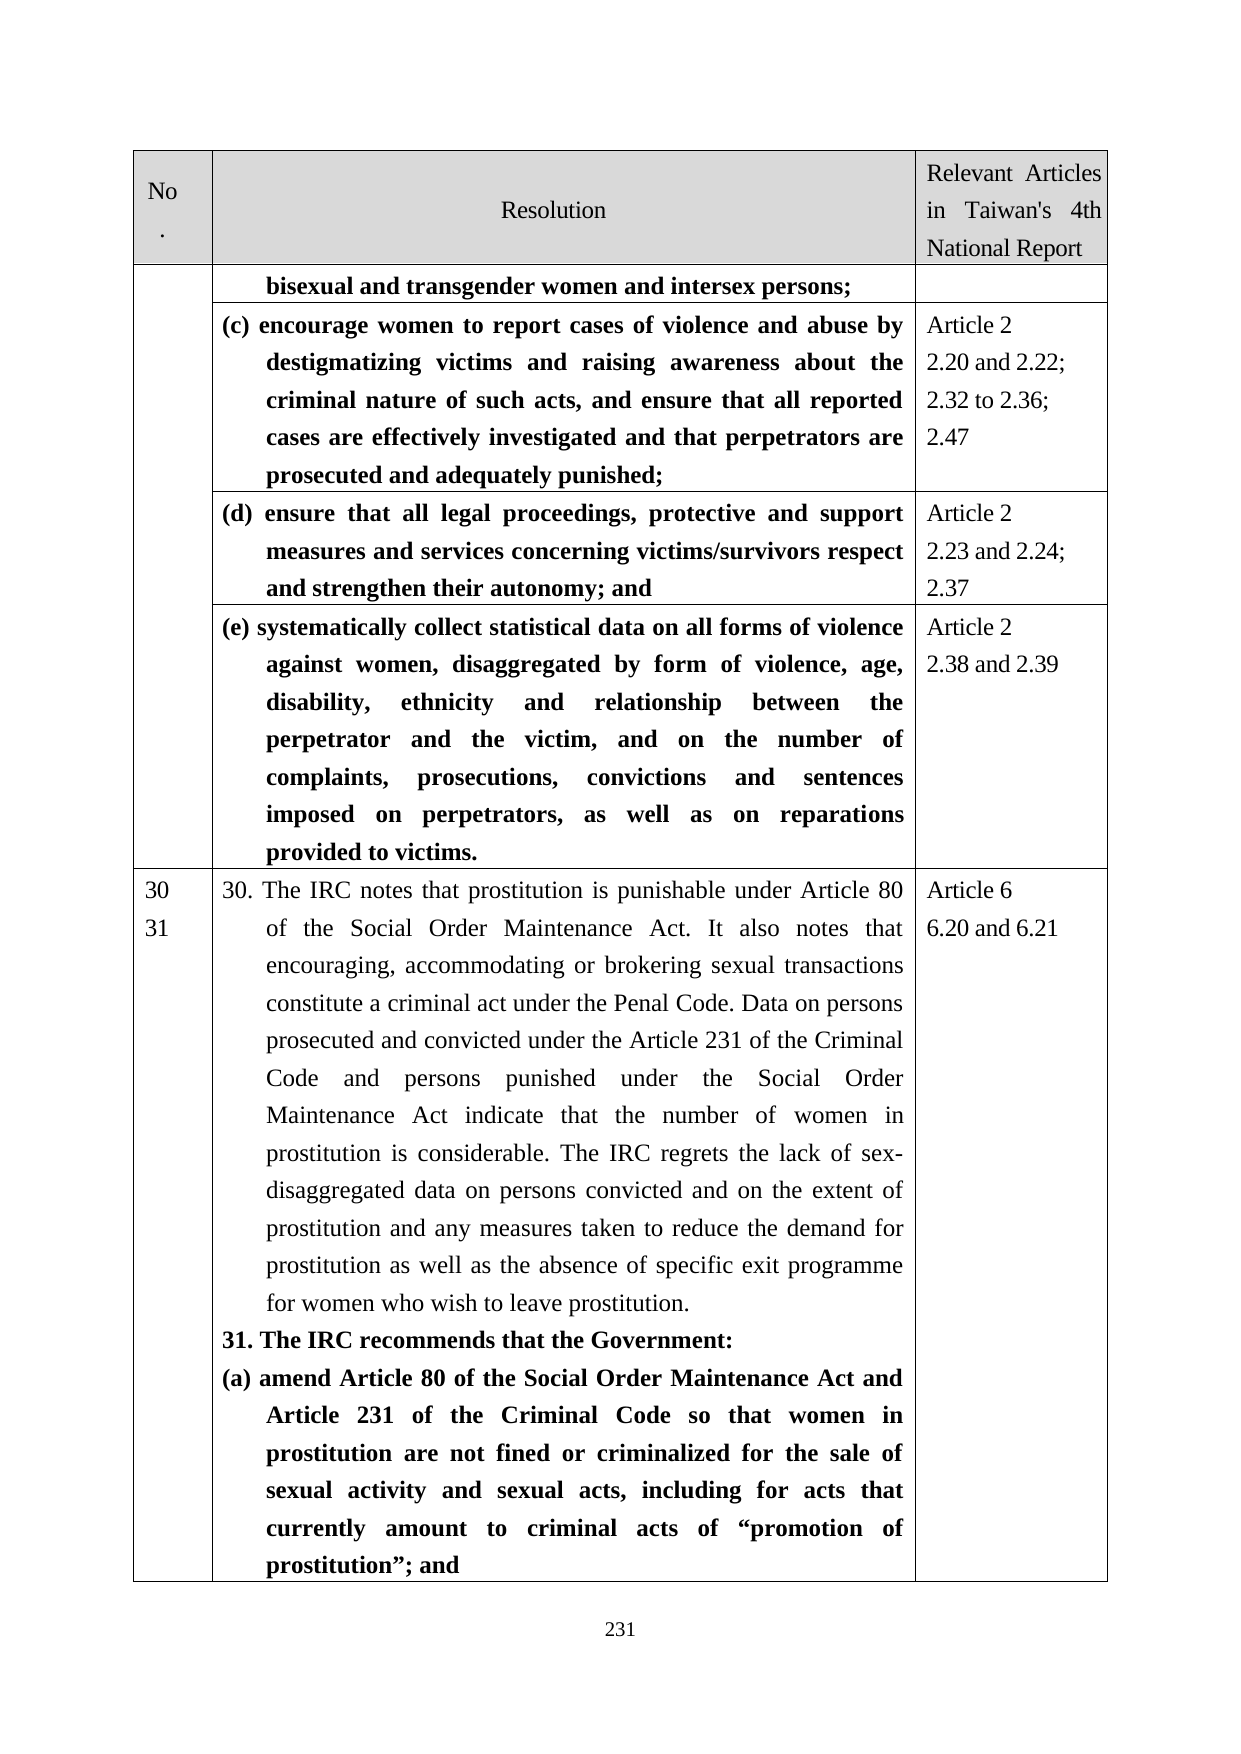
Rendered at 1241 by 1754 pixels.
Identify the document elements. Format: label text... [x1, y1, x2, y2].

table_cell Article 6 6.20 and 6.21 [916, 869, 1107, 1581]
table_cell [134, 265, 212, 868]
table_cell 30 31 [134, 869, 212, 1581]
table_cell (c) encourage women to report cases of violence and abuse by destigmatizing victims and raising awareness about the criminal nature of such acts, and ensure that all reported cases are effectively investigated and that perpetrators are prosecuted and adequately punished; [213, 303, 915, 491]
table_cell Article 2 2.38 and 2.39 [916, 605, 1107, 868]
table_cell bisexual and transgender women and intersex persons; [213, 265, 915, 302]
table_header Resolution [213, 151, 915, 263]
table_header No. [134, 151, 212, 263]
table_cell (d) ensure that all legal proceedings, protective and support measures and services concerning victims/survivors respect and strengthen their autonomy; and [213, 492, 915, 604]
table_cell (e) systematically collect statistical data on all forms of violence against women, disaggregated by form of violence, age, disability, ethnicity and relationship between the perpetrator and the victim, and on the number of complaints, prosecutions, convictions and sentences imposed on perpetrators, as well as on reparations provided to victims. [213, 605, 915, 868]
table_cell [916, 265, 1107, 302]
table_cell 30. The IRC notes that prostitution is punishable under Article 80 of the Social Order Maintenance Act. It also notes that encouraging, accommodating or brokering sexual transactions constitute a criminal act under the Penal Code. Data on persons prosecuted and convicted under the Article 231 of the Criminal Code and persons punished under the Social Order Maintenance Act indicate that the number of women in prostitution is considerable. The IRC regrets the lack of sex-disaggregated data on persons convicted and on the extent of prostitution and any measures taken to reduce the demand for prostitution as well as the absence of specific exit programme for women who wish to leave prostitution. 31. The IRC recommends that the Government: (a) amend Article 80 of the Social Order Maintenance Act and Article 231 of the Criminal Code so that women in prostitution are not fined or criminalized for the sale of sexual activity and sexual acts, including for acts that currently amount to criminal acts of “promotion of prostitution”; and [213, 869, 915, 1581]
table_cell Article 2 2.20 and 2.22; 2.32 to 2.36; 2.47 [916, 303, 1107, 491]
table_header Relevant Articles in Taiwan's 4th National Report [916, 151, 1107, 263]
table_cell Article 2 2.23 and 2.24; 2.37 [916, 492, 1107, 604]
